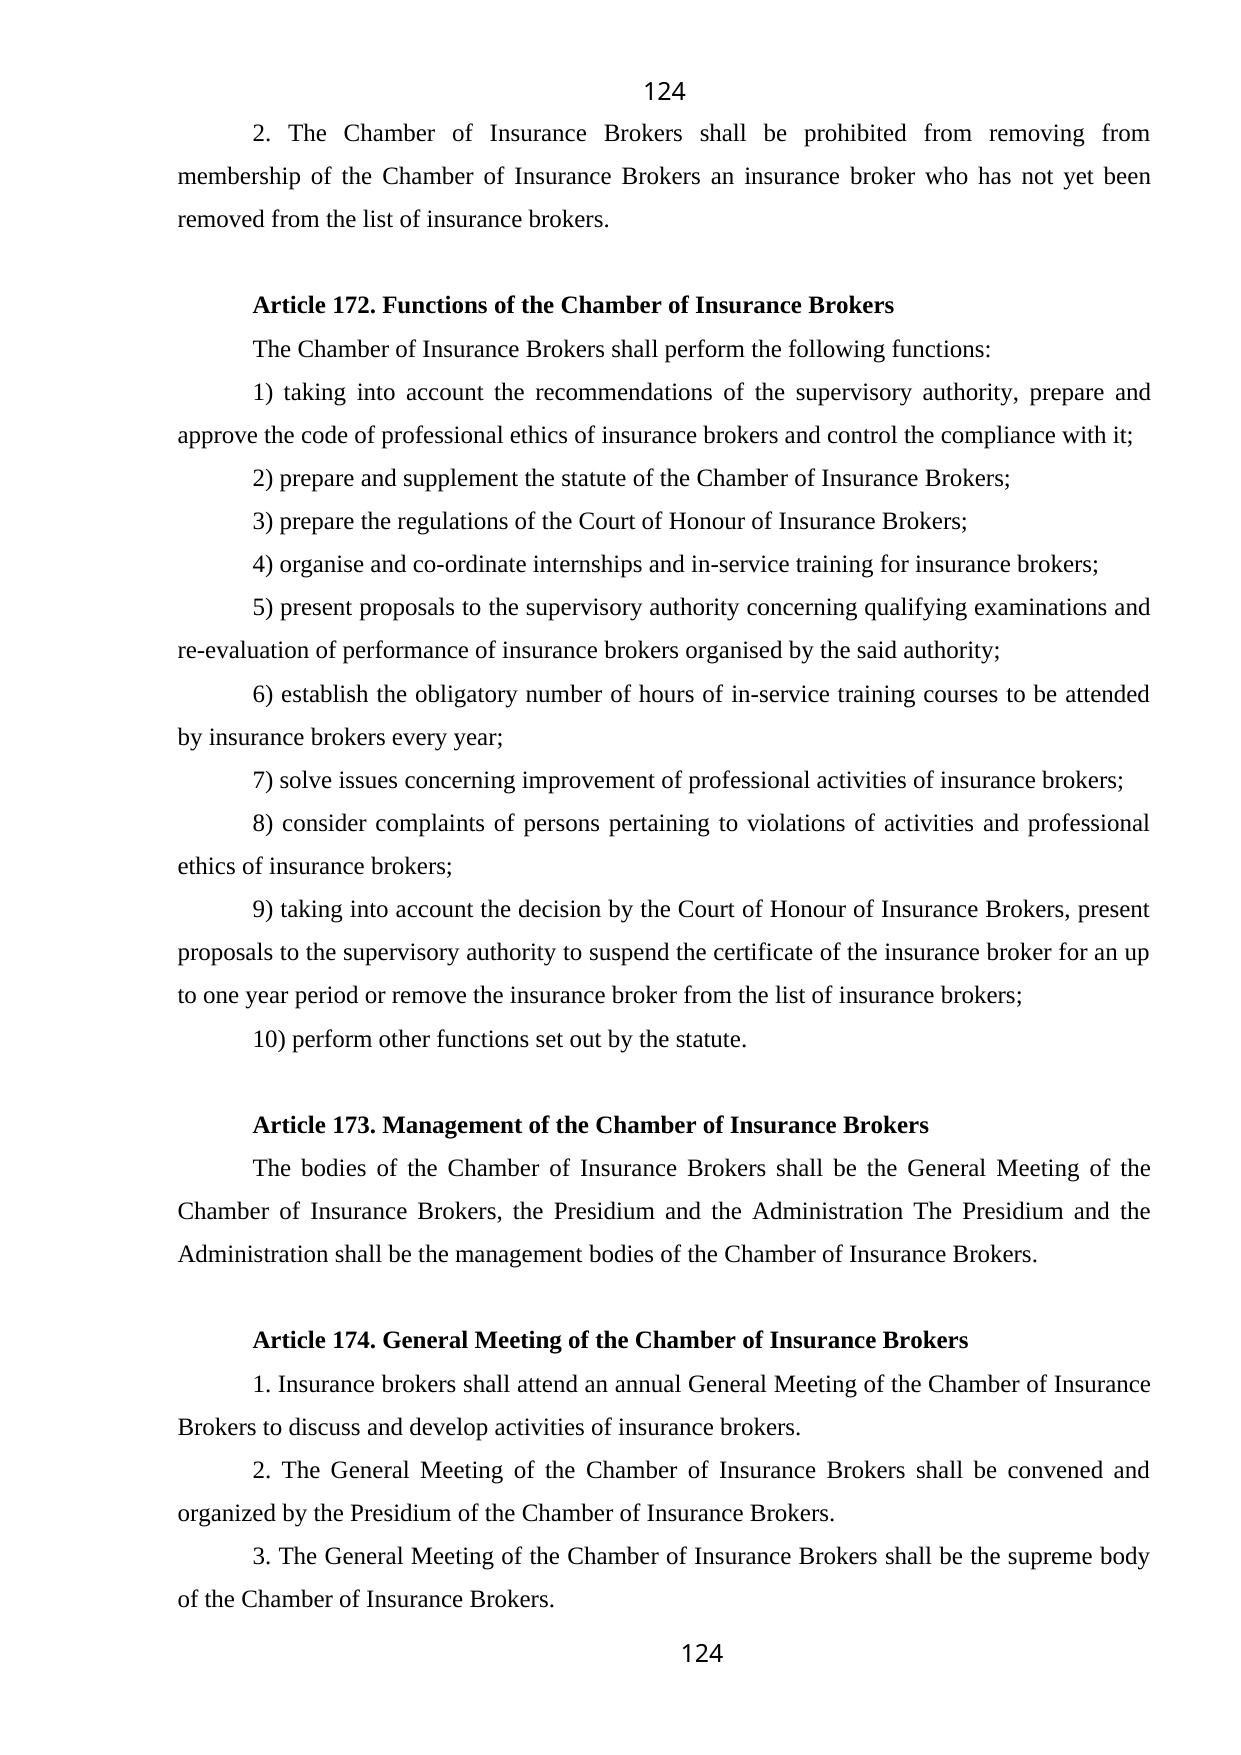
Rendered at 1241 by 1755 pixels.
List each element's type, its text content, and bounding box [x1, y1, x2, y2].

text 2. The General Meeting of the Chamber of Insurance Brokers shall be convened and organized by the Presidium of the Chamber of Insurance Brokers. [177, 1455, 1152, 1527]
text The Chamber of Insurance Brokers shall perform the following functions: [177, 334, 1152, 362]
text 2) prepare and supplement the statute of the Chamber of Insurance Brokers; [177, 463, 1152, 492]
text 8) consider complaints of persons pertaining to violations of activities and professional ethics of insurance brokers; [177, 808, 1152, 880]
text Article 174. General Meeting of the Chamber of Insurance Brokers [177, 1326, 1152, 1354]
text 4) organise and co-ordinate internships and in-service training for insurance brokers; [177, 549, 1152, 578]
text 3. The General Meeting of the Chamber of Insurance Brokers shall be the supreme body of the Chamber of Insurance Brokers. [177, 1541, 1152, 1613]
text 1. Insurance brokers shall attend an annual General Meeting of the Chamber of Insurance Brokers to discuss and develop activities of insurance brokers. [177, 1369, 1152, 1441]
text 9) taking into account the decision by the Court of Honour of Insurance Brokers, present proposals to the supervisory authority to suspend the certificate of the insurance broker for an up to one year period or remove the insurance broker from the list of insurance brokers; [177, 894, 1152, 1009]
text 6) establish the obligatory number of hours of in-service training courses to be attended by insurance brokers every year; [177, 679, 1152, 751]
text The bodies of the Chamber of Insurance Brokers shall be the General Meeting of the Chamber of Insurance Brokers, the Presidium and the Administration The Presidium and the Administration shall be the management bodies of the Chamber of Insurance Brokers. [177, 1153, 1152, 1268]
text 10) perform other functions set out by the statute. [177, 1024, 1152, 1052]
text 7) solve issues concerning improvement of professional activities of insurance brokers; [177, 765, 1152, 794]
text 3) prepare the regulations of the Court of Honour of Insurance Brokers; [177, 506, 1152, 535]
text Article 173. Management of the Chamber of Insurance Brokers [177, 1110, 1152, 1139]
text 5) present proposals to the supervisory authority concerning qualifying examinations and re-evaluation of performance of insurance brokers organised by the said authority; [177, 592, 1152, 664]
text 2. The Chamber of Insurance Brokers shall be prohibited from removing from membership of the Chamber of Insurance Brokers an insurance broker who has not yet been removed from the list of insurance brokers. [177, 118, 1152, 233]
text 1) taking into account the recommendations of the supervisory authority, prepare and approve the code of professional ethics of insurance brokers and control the compliance with it; [177, 377, 1152, 449]
text Article 172. Functions of the Chamber of Insurance Brokers [177, 291, 1152, 319]
